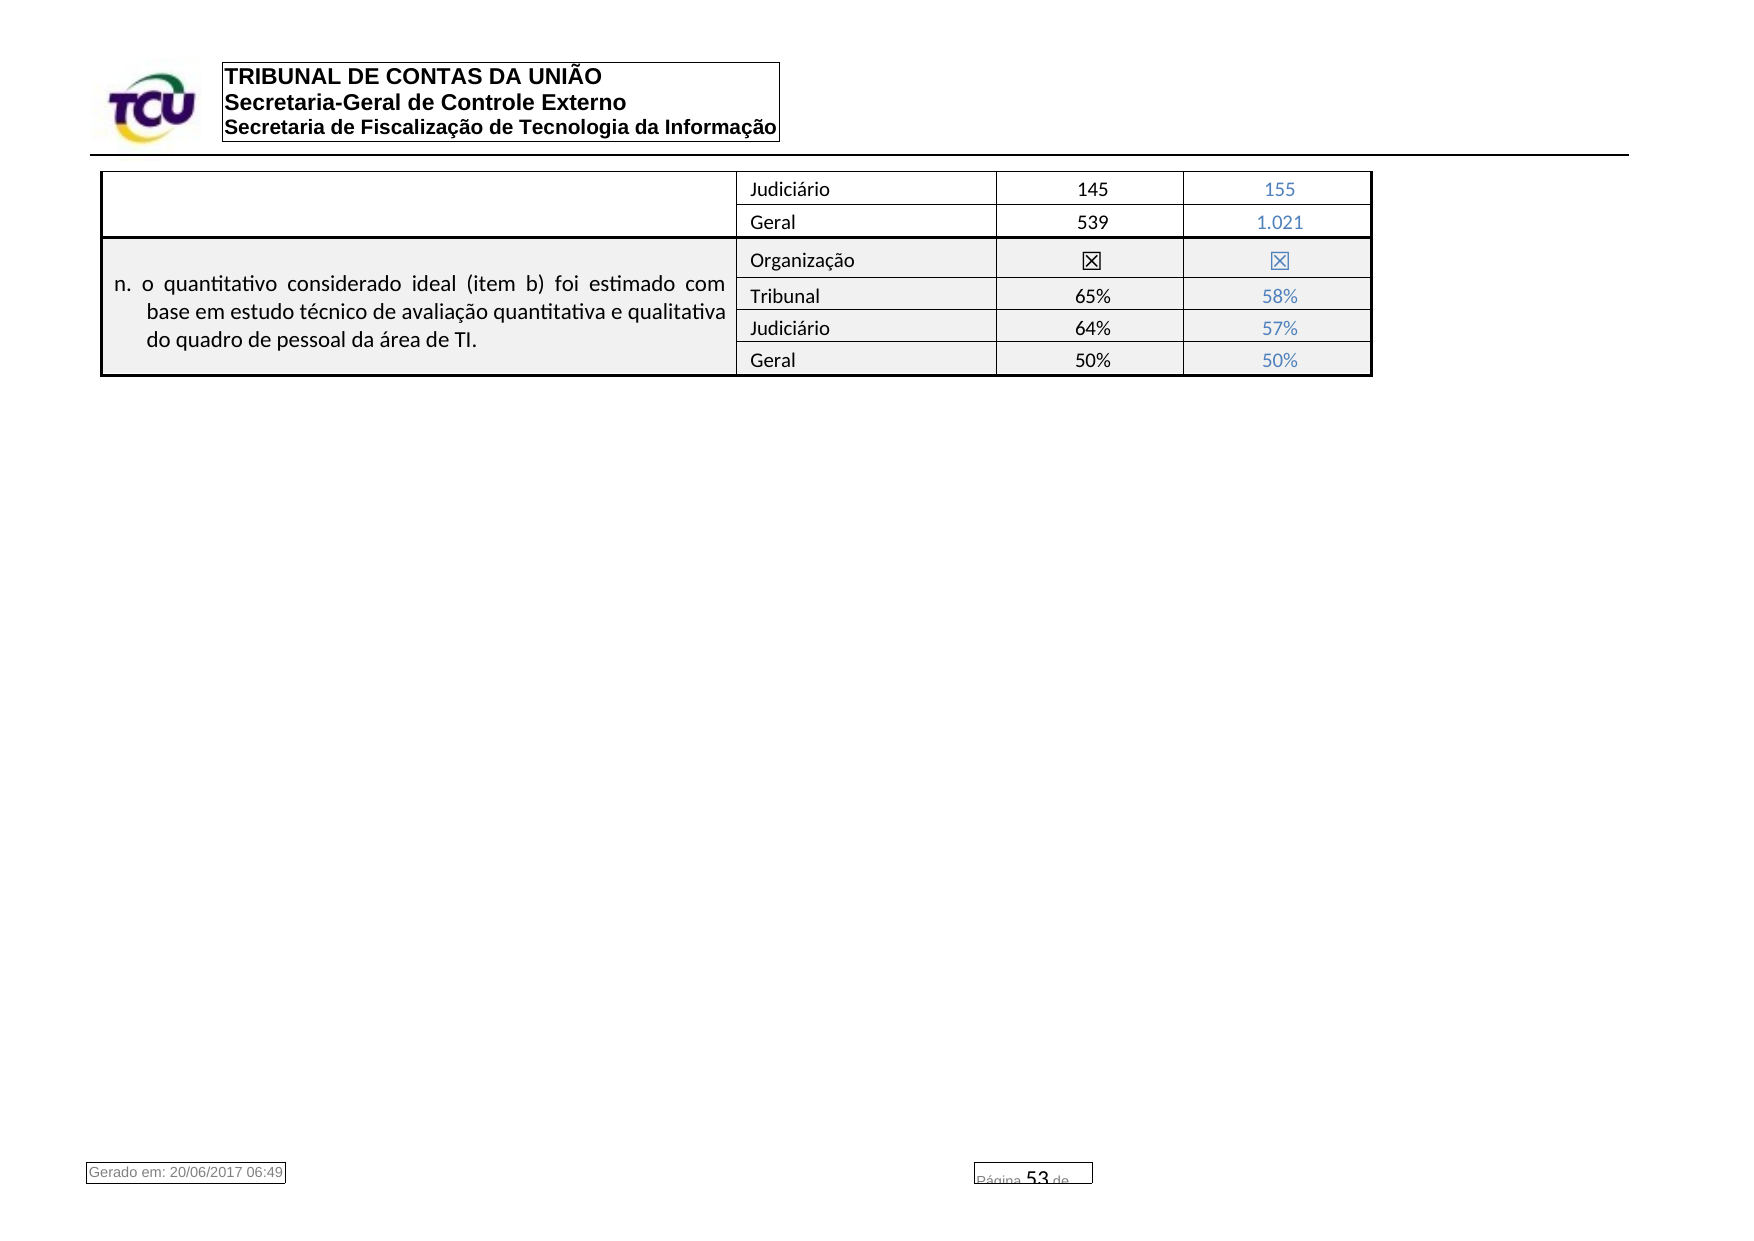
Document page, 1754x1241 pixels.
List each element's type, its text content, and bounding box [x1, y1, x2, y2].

table_cell 65% [997, 278, 1183, 309]
table_cell 58% [1184, 278, 1370, 309]
table_header [103, 172, 736, 236]
table_cell 57% [1184, 310, 1370, 341]
table_cell n. o quantitativo considerado ideal (item b) foi estimado com base em estudo técnico de avaliação quantitativa e qualitativa do quadro de pessoal da área de TI. [103, 239, 736, 373]
picture [91, 156, 203, 161]
table_cell Tribunal [737, 278, 996, 309]
table_cell 50% [997, 342, 1183, 373]
table_cell Organização [737, 239, 996, 277]
table_cell 539 [997, 205, 1183, 236]
table_cell Geral [737, 342, 996, 373]
table_cell ☒ [997, 239, 1183, 277]
table_cell Judiciário [737, 310, 996, 341]
table_header 145 [997, 172, 1183, 203]
picture [91, 58, 203, 154]
table_cell 50% [1184, 342, 1370, 373]
table_header 155 [1184, 172, 1370, 203]
table_cell Geral [737, 205, 996, 236]
table_cell 1.021 [1184, 205, 1370, 236]
table_cell 64% [997, 310, 1183, 341]
table_cell ☒ [1184, 239, 1370, 277]
table_header Judiciário [737, 172, 996, 203]
